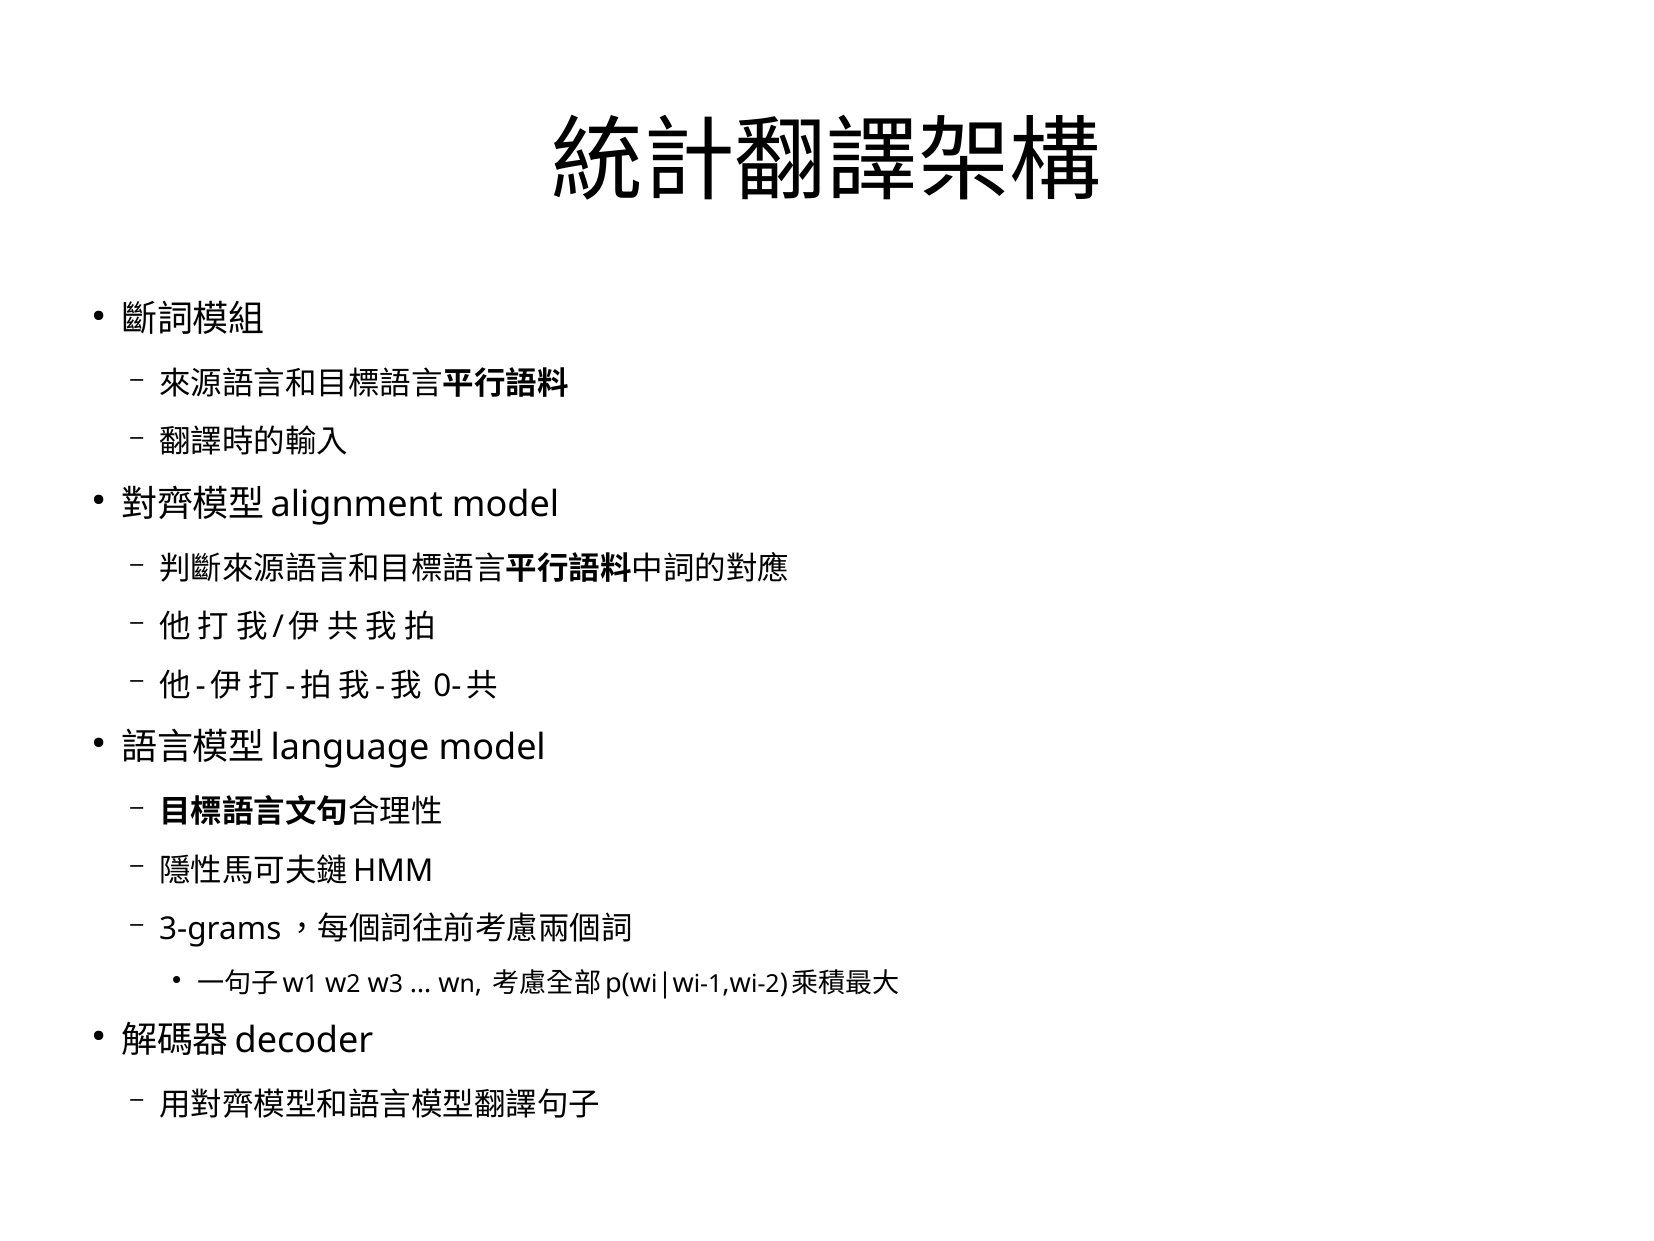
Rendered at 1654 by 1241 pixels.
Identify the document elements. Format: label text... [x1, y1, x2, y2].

title 統計翻譯架構 [82, 49, 1571, 257]
list 斷詞模組 來源語言和目標語言平行語料 翻譯時的輸入 對齊模型alignment model 判斷來源語言和目標語言平行語料中詞的對應 他 打 我/伊 共 我 拍 他-伊 打-拍 我-我 0-共 語言模型language model 目標語言文句合理性 隱性馬可夫鏈HMM 3-grams，每個詞往前考慮兩個詞 一句子w1 w2 w3 … wn, 考慮全部p(wi|wi-1,wi-2)乘積最大 解碼器decoder 用對齊模型和語言模型翻譯句子 [82, 290, 1538, 1127]
